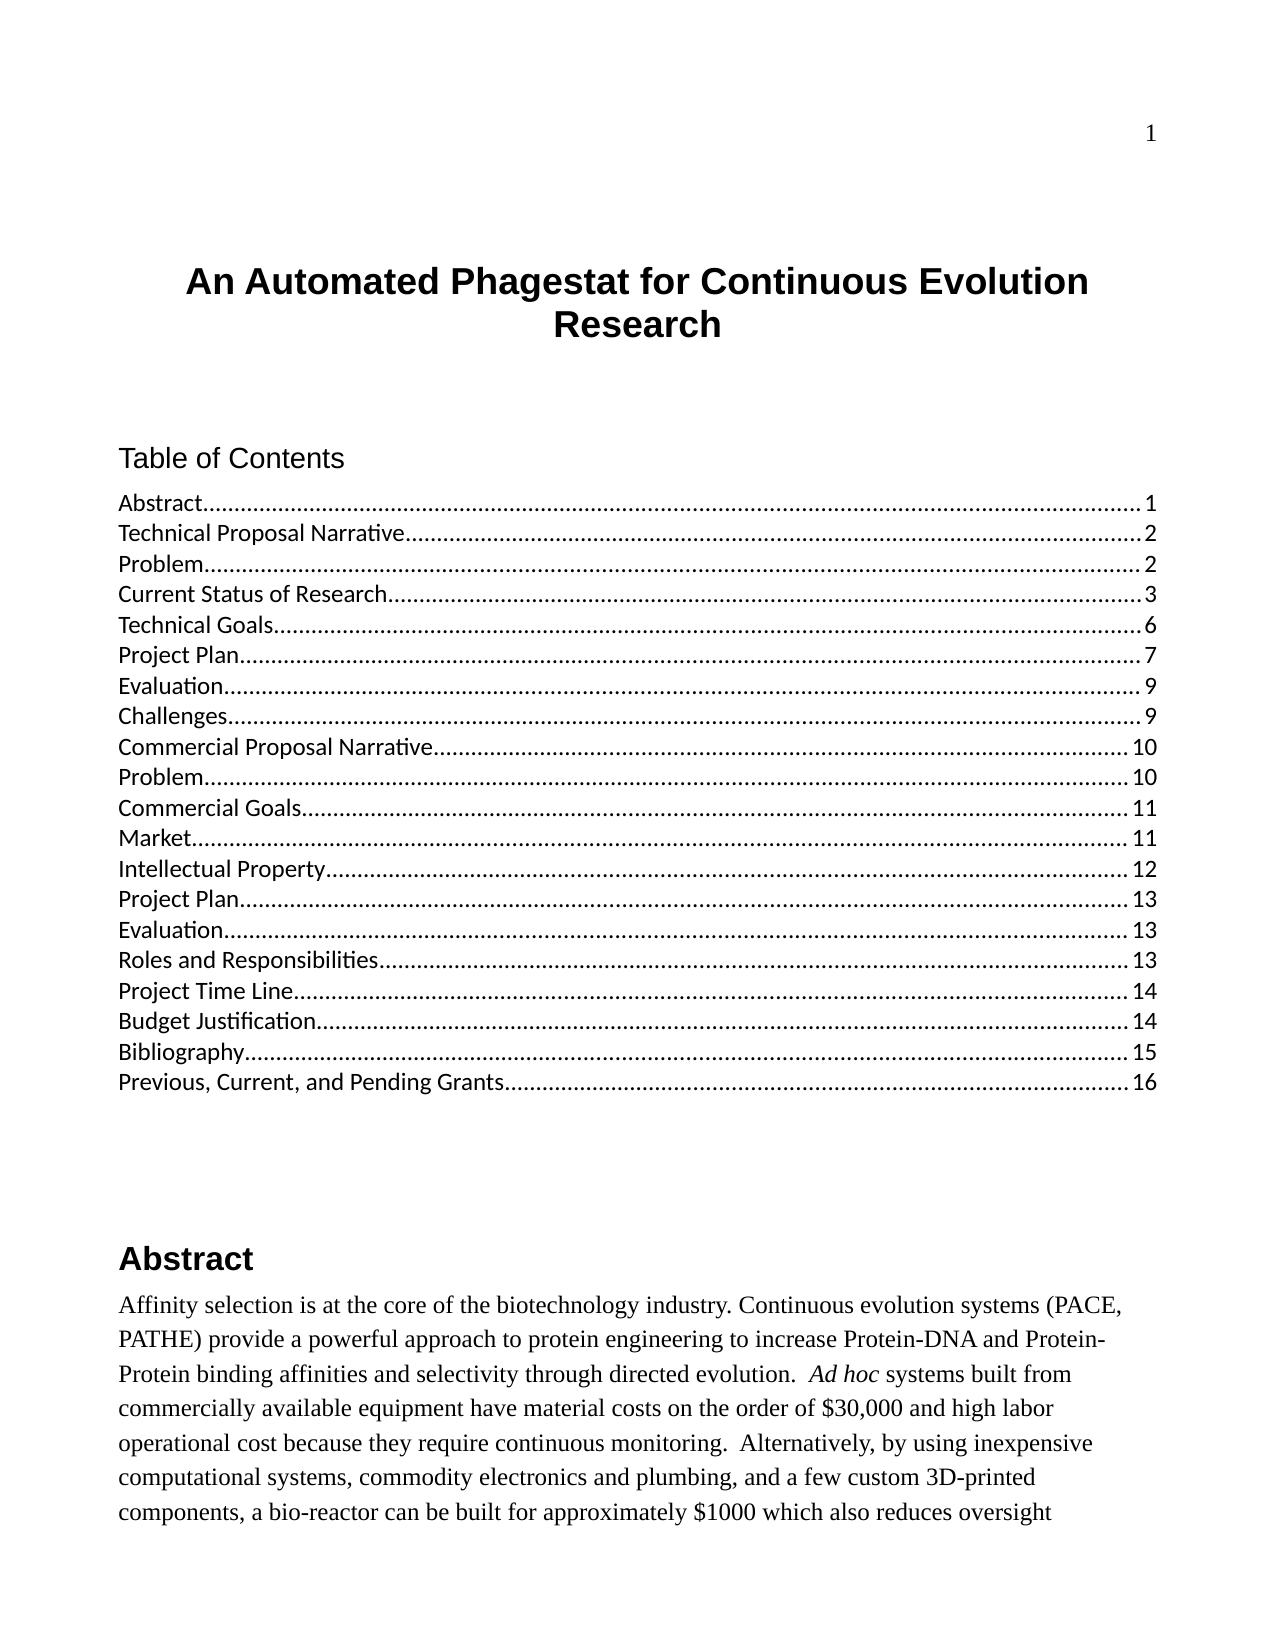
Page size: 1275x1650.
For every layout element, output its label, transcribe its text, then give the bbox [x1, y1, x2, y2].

text Previous, Current, and Pending Grants 16 [118, 1067, 1157, 1097]
text Project Plan 7 [118, 639, 1157, 670]
subtitle Abstract [118, 1239, 1157, 1277]
text Project Time Line 14 [118, 975, 1157, 1006]
text Challenges 9 [118, 700, 1157, 731]
text Budget Justification 14 [118, 1006, 1157, 1036]
text Commercial Proposal Narrative 10 [118, 731, 1157, 761]
text Current Status of Research 3 [118, 578, 1157, 609]
text Abstract 1 [118, 487, 1157, 517]
text Technical Proposal Narrative 2 [118, 517, 1157, 548]
text Evaluation 9 [118, 670, 1157, 700]
text Bibliography 15 [118, 1036, 1157, 1067]
text Market 11 [118, 822, 1157, 853]
subtitle Table of Contents [118, 441, 1157, 474]
text Affinity selection is at the core of the biotechnology industry. Continuous evolution systems (PACE, PATHE) provide a powerful approach to protein engineering to increase Protein-DNA and Protein-Protein binding affinities and selectivity through directed evolution. Ad hoc systems built from commercially available equipment have material costs on the order of $30,000 and high labor operational cost because they require continuous monitoring. Alternatively, by using inexpensive computational systems, commodity electronics and plumbing, and a few custom 3D-printed components, a bio-reactor can be built for approximately $1000 which also reduces oversight [118, 1290, 1157, 1525]
text Roles and Responsibilities 13 [118, 944, 1157, 975]
text Technical Goals 6 [118, 609, 1157, 639]
text Commercial Goals 11 [118, 792, 1157, 822]
text Evaluation 13 [118, 914, 1157, 944]
title An Automated Phagestat for Continuous Evolution Research [118, 259, 1157, 346]
text Problem 10 [118, 761, 1157, 792]
text Problem 2 [118, 548, 1157, 578]
text Project Plan 13 [118, 883, 1157, 914]
text Intellectual Property 12 [118, 853, 1157, 883]
